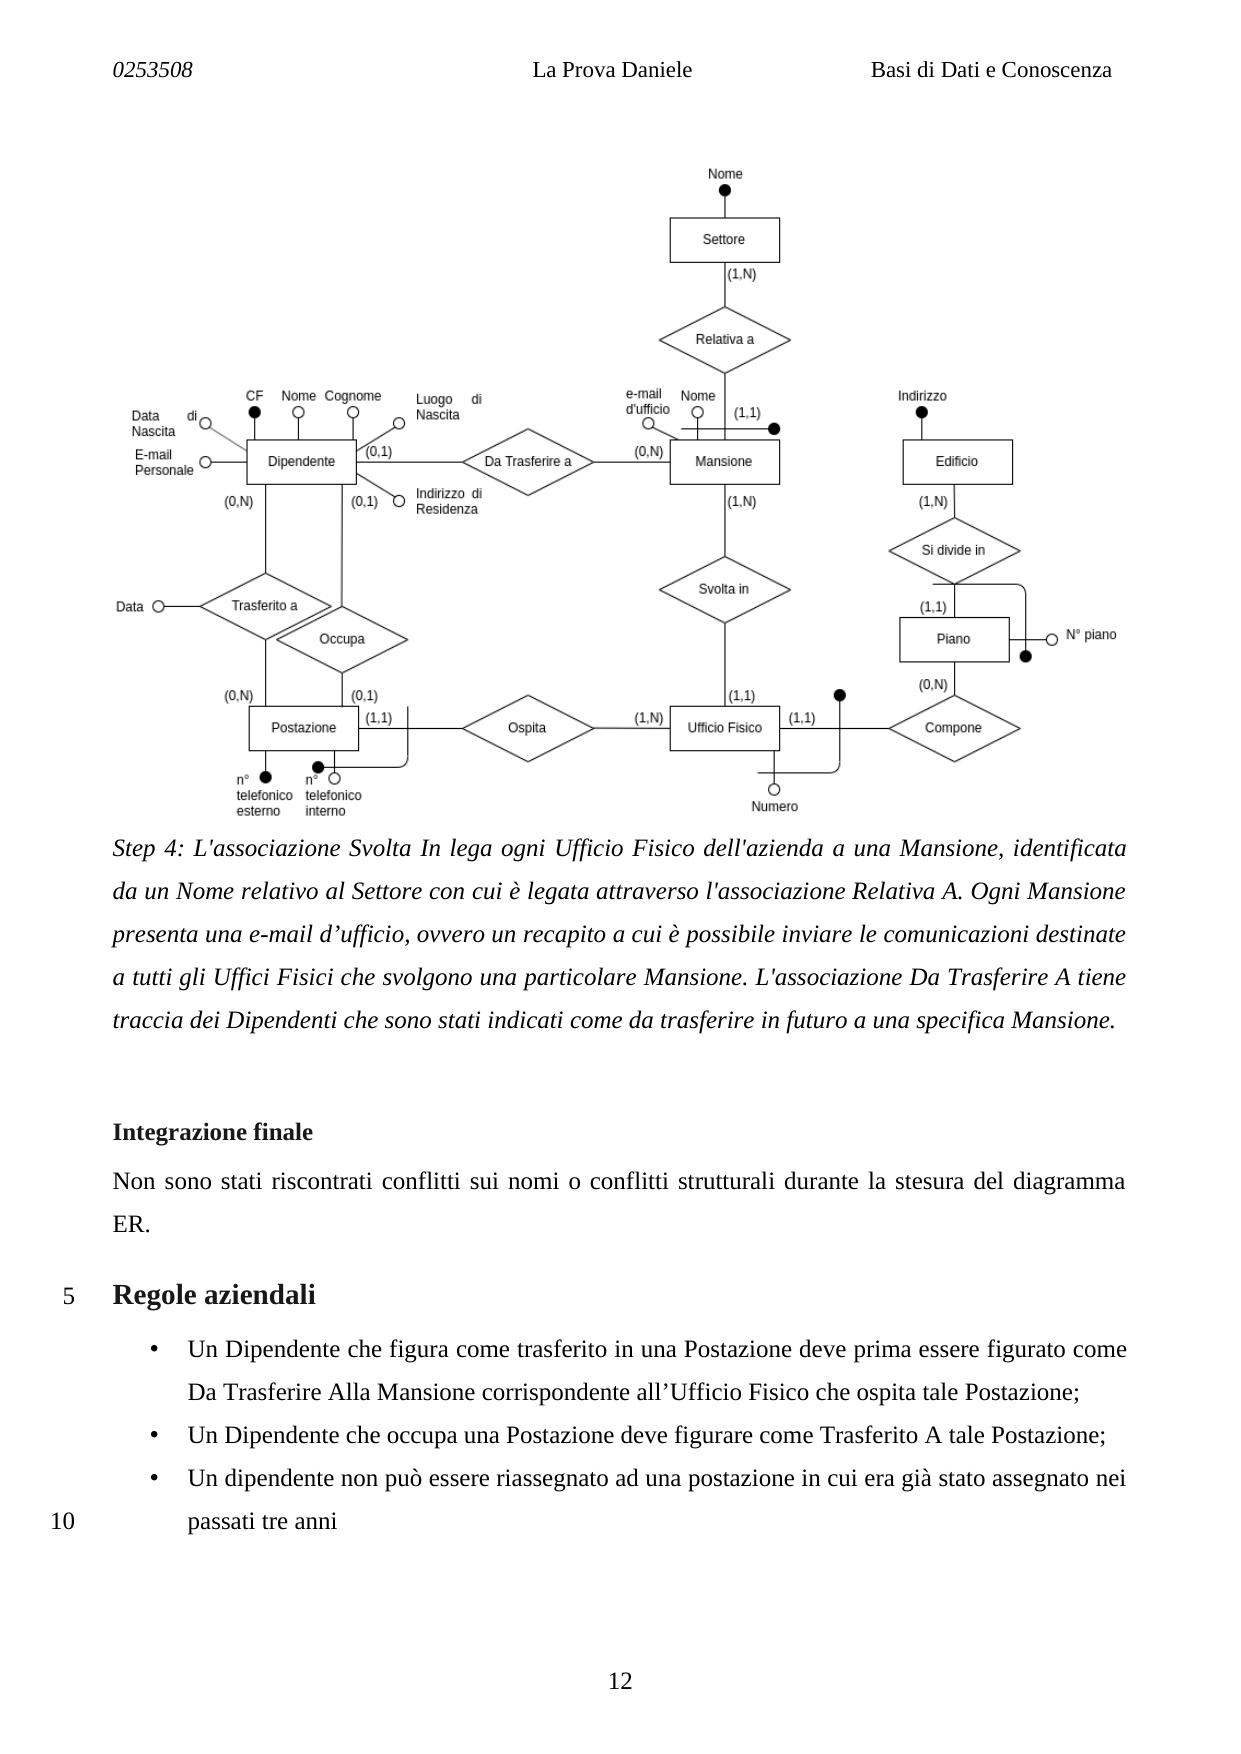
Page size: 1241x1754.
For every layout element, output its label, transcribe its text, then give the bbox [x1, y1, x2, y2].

text Non sono stati riscontrati conflitti sui nomi o conflitti strutturali durante la stesura del diagramma ER. [112, 1166, 1128, 1238]
list Un Dipendente che occupa una Postazione deve figurare come Trasferito A tale Postazione; [150, 1420, 1128, 1449]
list Un Dipendente che figura come trasferito in una Postazione deve prima essere figurato come Da Trasferire Alla Mansione corrispondente all’Ufficio Fisico che ospita tale Postazione; [150, 1334, 1128, 1406]
picture [112, 162, 1128, 819]
text Step 4: L'associazione Svolta In lega ogni Ufficio Fisico dell'azienda a una Mansione, identificata da un Nome relativo al Settore con cui è legata attraverso l'associazione Relativa A. Ogni Mansione presenta una e-mail d’ufficio, ovvero un recapito a cui è possibile inviare le comunicazioni destinate a tutti gli Uffici Fisici che svolgono una particolare Mansione. L'associazione Da Trasferire A tiene traccia dei Dipendenti che sono stati indicati come da trasferire in futuro a una specifica Mansione. [112, 819, 1128, 1034]
list Un dipendente non può essere riassegnato ad una postazione in cui era già stato assegnato nei passati tre anni [150, 1463, 1128, 1535]
subtitle Regole aziendali [112, 1277, 1128, 1311]
subtitle Integrazione finale [112, 1117, 1128, 1145]
